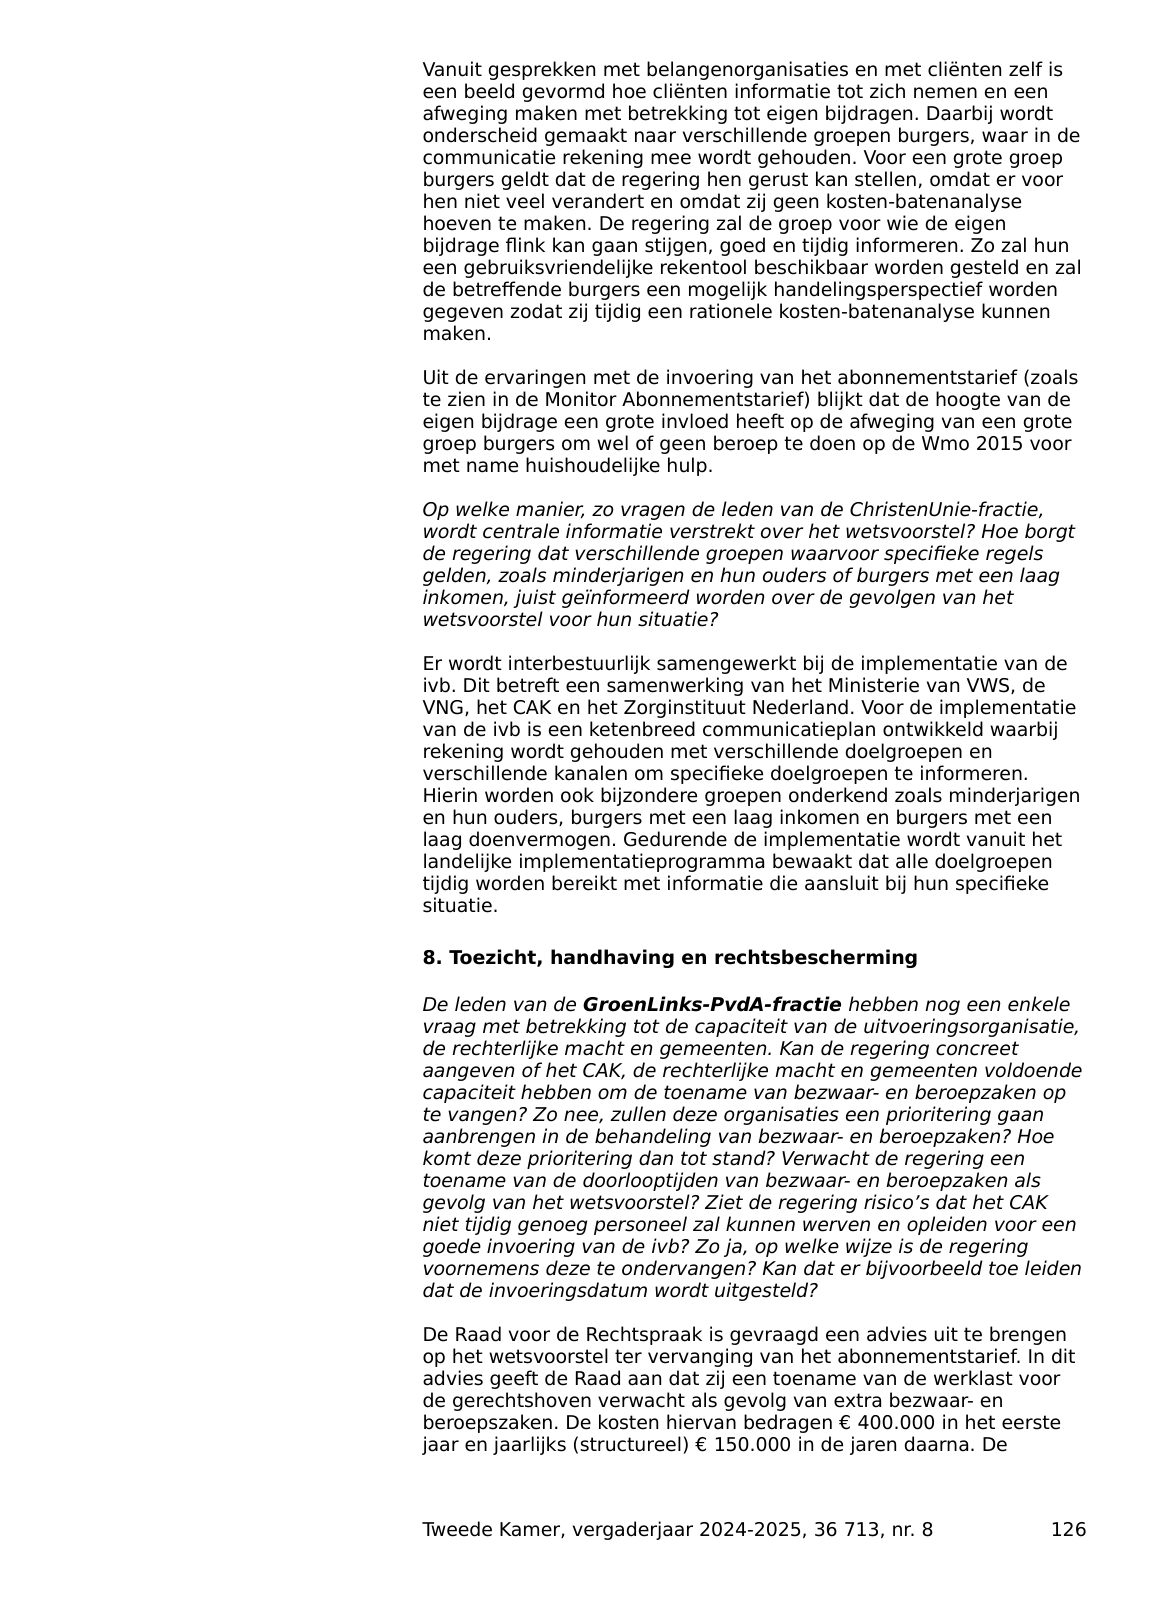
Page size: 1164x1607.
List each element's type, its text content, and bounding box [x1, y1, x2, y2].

subtitle 8. Toezicht, handhaving en rechtsbescherming [422, 947, 1087, 969]
text De Raad voor de Rechtspraak is gevraagd een advies uit te brengen op het wetsvoorstel ter vervanging van het abonnementstarief. In dit advies geeft de Raad aan dat zij een toename van de werklast voor de gerechtshoven verwacht als gevolg van extra bezwaar- en beroepszaken. De kosten hiervan bedragen € 400.000 in het eerste jaar en jaarlijks (structureel) € 150.000 in de jaren daarna. De [422, 1324, 1087, 1456]
text De leden van de GroenLinks-PvdA-fractie hebben nog een enkele vraag met betrekking tot de capaciteit van de uitvoeringsorganisatie, de rechterlijke macht en gemeenten. Kan de regering concreet aangeven of het CAK, de rechterlijke macht en gemeenten voldoende capaciteit hebben om de toename van bezwaar- en beroepzaken op te vangen? Zo nee, zullen deze organisaties een prioritering gaan aanbrengen in de behandeling van bezwaar- en beroepzaken? Hoe komt deze prioritering dan tot stand? Verwacht de regering een toename van de doorlooptijden van bezwaar- en beroepzaken als gevolg van het wetsvoorstel? Ziet de regering risico’s dat het CAK niet tijdig genoeg personeel zal kunnen werven en opleiden voor een goede invoering van de ivb? Zo ja, op welke wijze is de regering voornemens deze te ondervangen? Kan dat er bijvoorbeeld toe leiden dat de invoeringsdatum wordt uitgesteld? [422, 994, 1087, 1302]
text Uit de ervaringen met de invoering van het abonnementstarief (zoals te zien in de Monitor Abonnementstarief) blijkt dat de hoogte van de eigen bijdrage een grote invloed heeft op de afweging van een grote groep burgers om wel of geen beroep te doen op de Wmo 2015 voor met name huishoudelijke hulp. [422, 367, 1087, 477]
text Er wordt interbestuurlijk samengewerkt bij de implementatie van de ivb. Dit betreft een samenwerking van het Ministerie van VWS, de VNG, het CAK en het Zorginstituut Nederland. Voor de implementatie van de ivb is een ketenbreed communicatieplan ontwikkeld waarbij rekening wordt gehouden met verschillende doelgroepen en verschillende kanalen om specifieke doelgroepen te informeren. Hierin worden ook bijzondere groepen onderkend zoals minderjarigen en hun ouders, burgers met een laag inkomen en burgers met een laag doenvermogen. Gedurende de implementatie wordt vanuit het landelijke implementatieprogramma bewaakt dat alle doelgroepen tijdig worden bereikt met informatie die aansluit bij hun specifieke situatie. [422, 653, 1087, 917]
text Vanuit gesprekken met belangenorganisaties en met cliënten zelf is een beeld gevormd hoe cliënten informatie tot zich nemen en een afweging maken met betrekking tot eigen bijdragen. Daarbij wordt onderscheid gemaakt naar verschillende groepen burgers, waar in de communicatie rekening mee wordt gehouden. Voor een grote groep burgers geldt dat de regering hen gerust kan stellen, omdat er voor hen niet veel verandert en omdat zij geen kosten-batenanalyse hoeven te maken. De regering zal de groep voor wie de eigen bijdrage flink kan gaan stijgen, goed en tijdig informeren. Zo zal hun een gebruiksvriendelijke rekentool beschikbaar worden gesteld en zal de betreffende burgers een mogelijk handelingsperspectief worden gegeven zodat zij tijdig een rationele kosten-batenanalyse kunnen maken. [422, 59, 1087, 345]
text Op welke manier, zo vragen de leden van de ChristenUnie-fractie, wordt centrale informatie verstrekt over het wetsvoorstel? Hoe borgt de regering dat verschillende groepen waarvoor specifieke regels gelden, zoals minderjarigen en hun ouders of burgers met een laag inkomen, juist geïnformeerd worden over de gevolgen van het wetsvoorstel voor hun situatie? [422, 499, 1087, 631]
